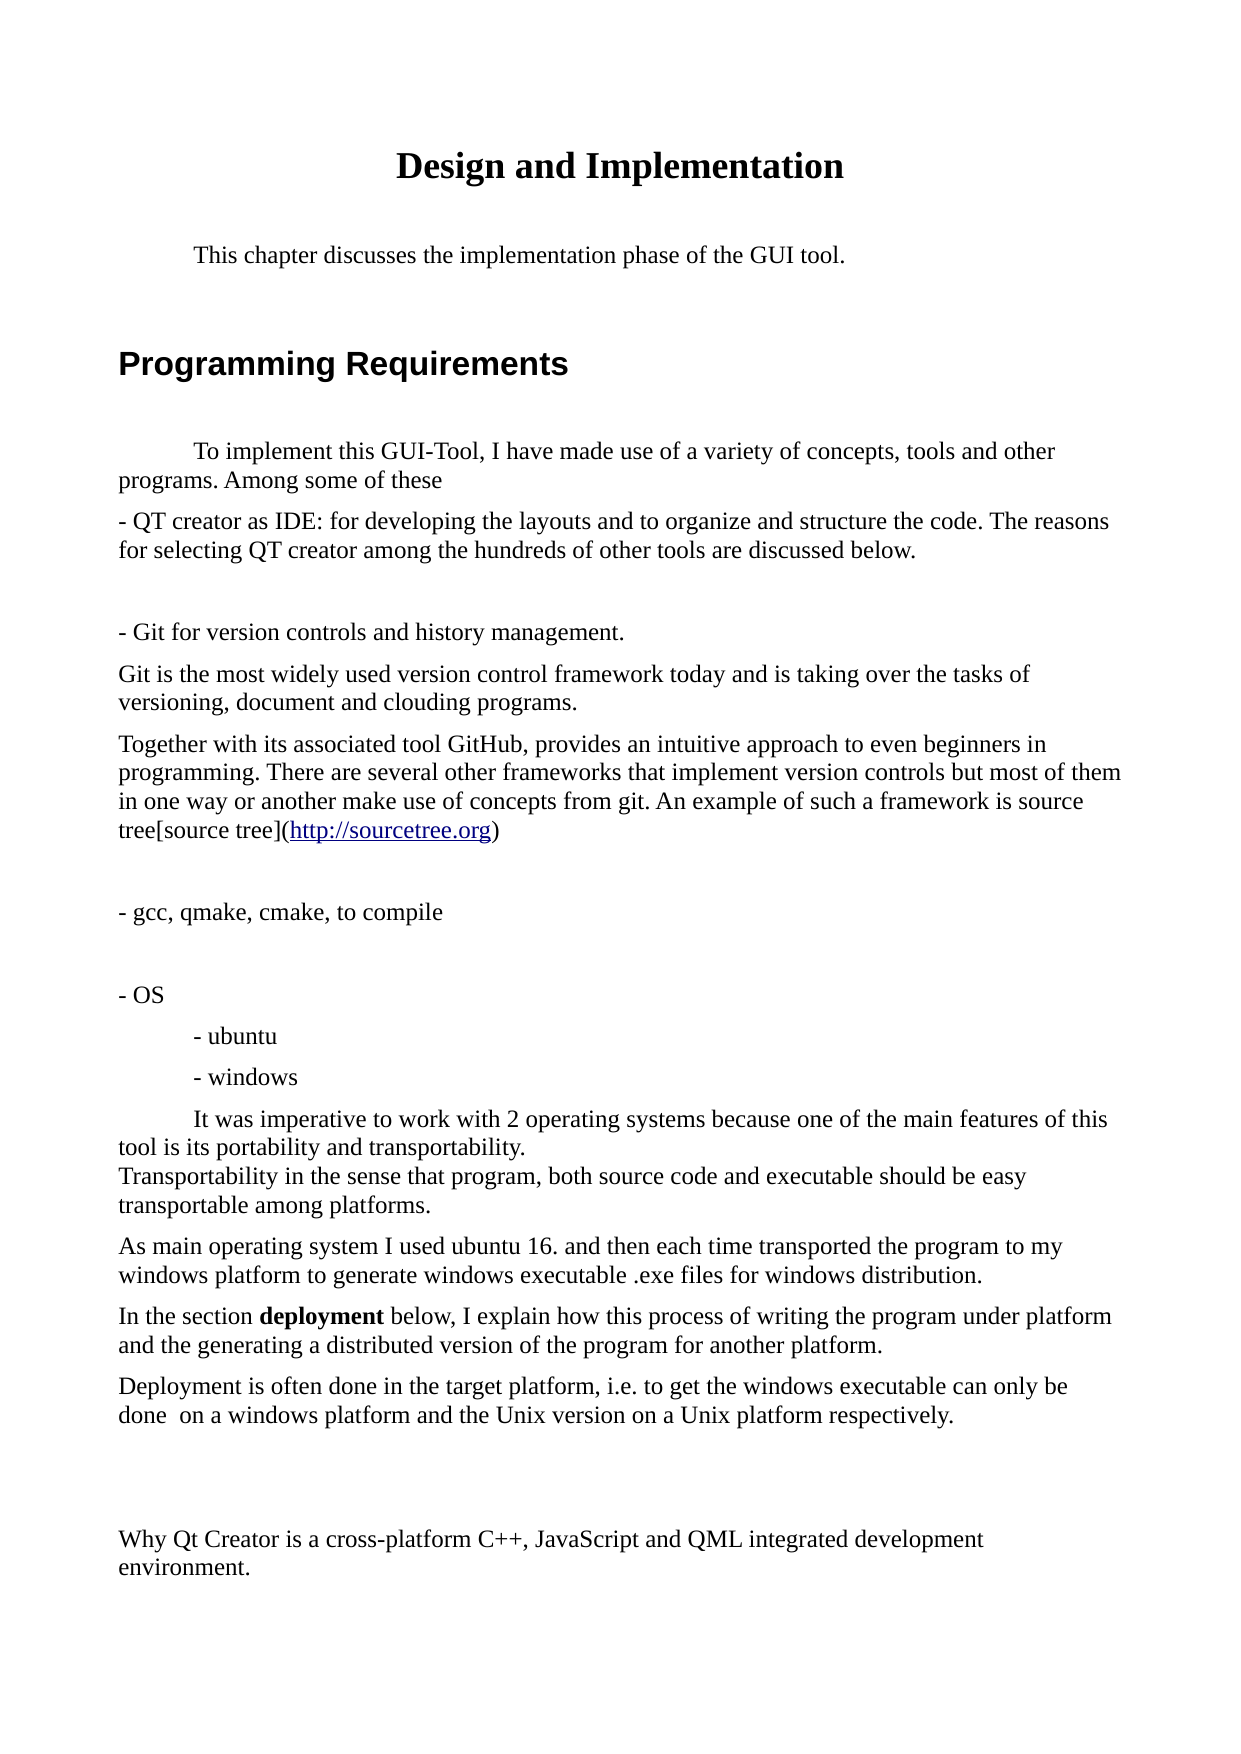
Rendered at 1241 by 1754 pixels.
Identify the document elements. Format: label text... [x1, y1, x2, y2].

text As main operating system I used ubuntu 16. and then each time transported the program to my windows platform to generate windows executable .exe files for windows distribution. [118, 1231, 1122, 1289]
text - Git for version controls and history management. [118, 617, 1122, 646]
text Deployment is often done in the target platform, i.e. to get the windows executable can only be done on a windows platform and the Unix version on a Unix platform respectively. [118, 1371, 1122, 1429]
text It was imperative to work with 2 operating systems because one of the main features of this tool is its portability and transportability. Transportability in the sense that program, both source code and executable should be easy transportable among platforms. [118, 1104, 1122, 1219]
subtitle Design and Implementation [118, 143, 1122, 187]
text - OS [118, 980, 1122, 1009]
text Together with its associated tool GitHub, provides an intuitive approach to even beginners in programming. There are several other frameworks that implement version controls but most of them in one way or another make use of concepts from git. An example of such a framework is source tree[source tree](http://sourcetree.org) [118, 729, 1122, 844]
text Why Qt Creator is a cross-platform C++, JavaScript and QML integrated development environment. [118, 1524, 1122, 1581]
text - windows [118, 1062, 1122, 1091]
text In the section deployment below, I explain how this process of writing the program under platform and the generating a distributed version of the program for another platform. [118, 1301, 1122, 1359]
text - gcc, qmake, cmake, to compile [118, 897, 1122, 926]
text - QT creator as IDE: for developing the layouts and to organize and structure the code. The reasons for selecting QT creator among the hundreds of other tools are discussed below. [118, 506, 1122, 564]
text This chapter discusses the implementation phase of the GUI tool. [118, 241, 1122, 269]
subtitle Programming Requirements [118, 344, 1122, 382]
text - ubuntu [118, 1021, 1122, 1050]
text Git is the most widely used version control framework today and is taking over the tasks of versioning, document and clouding programs. [118, 659, 1122, 716]
text To implement this GUI-Tool, I have made use of a variety of concepts, tools and other programs. Among some of these [118, 436, 1122, 494]
